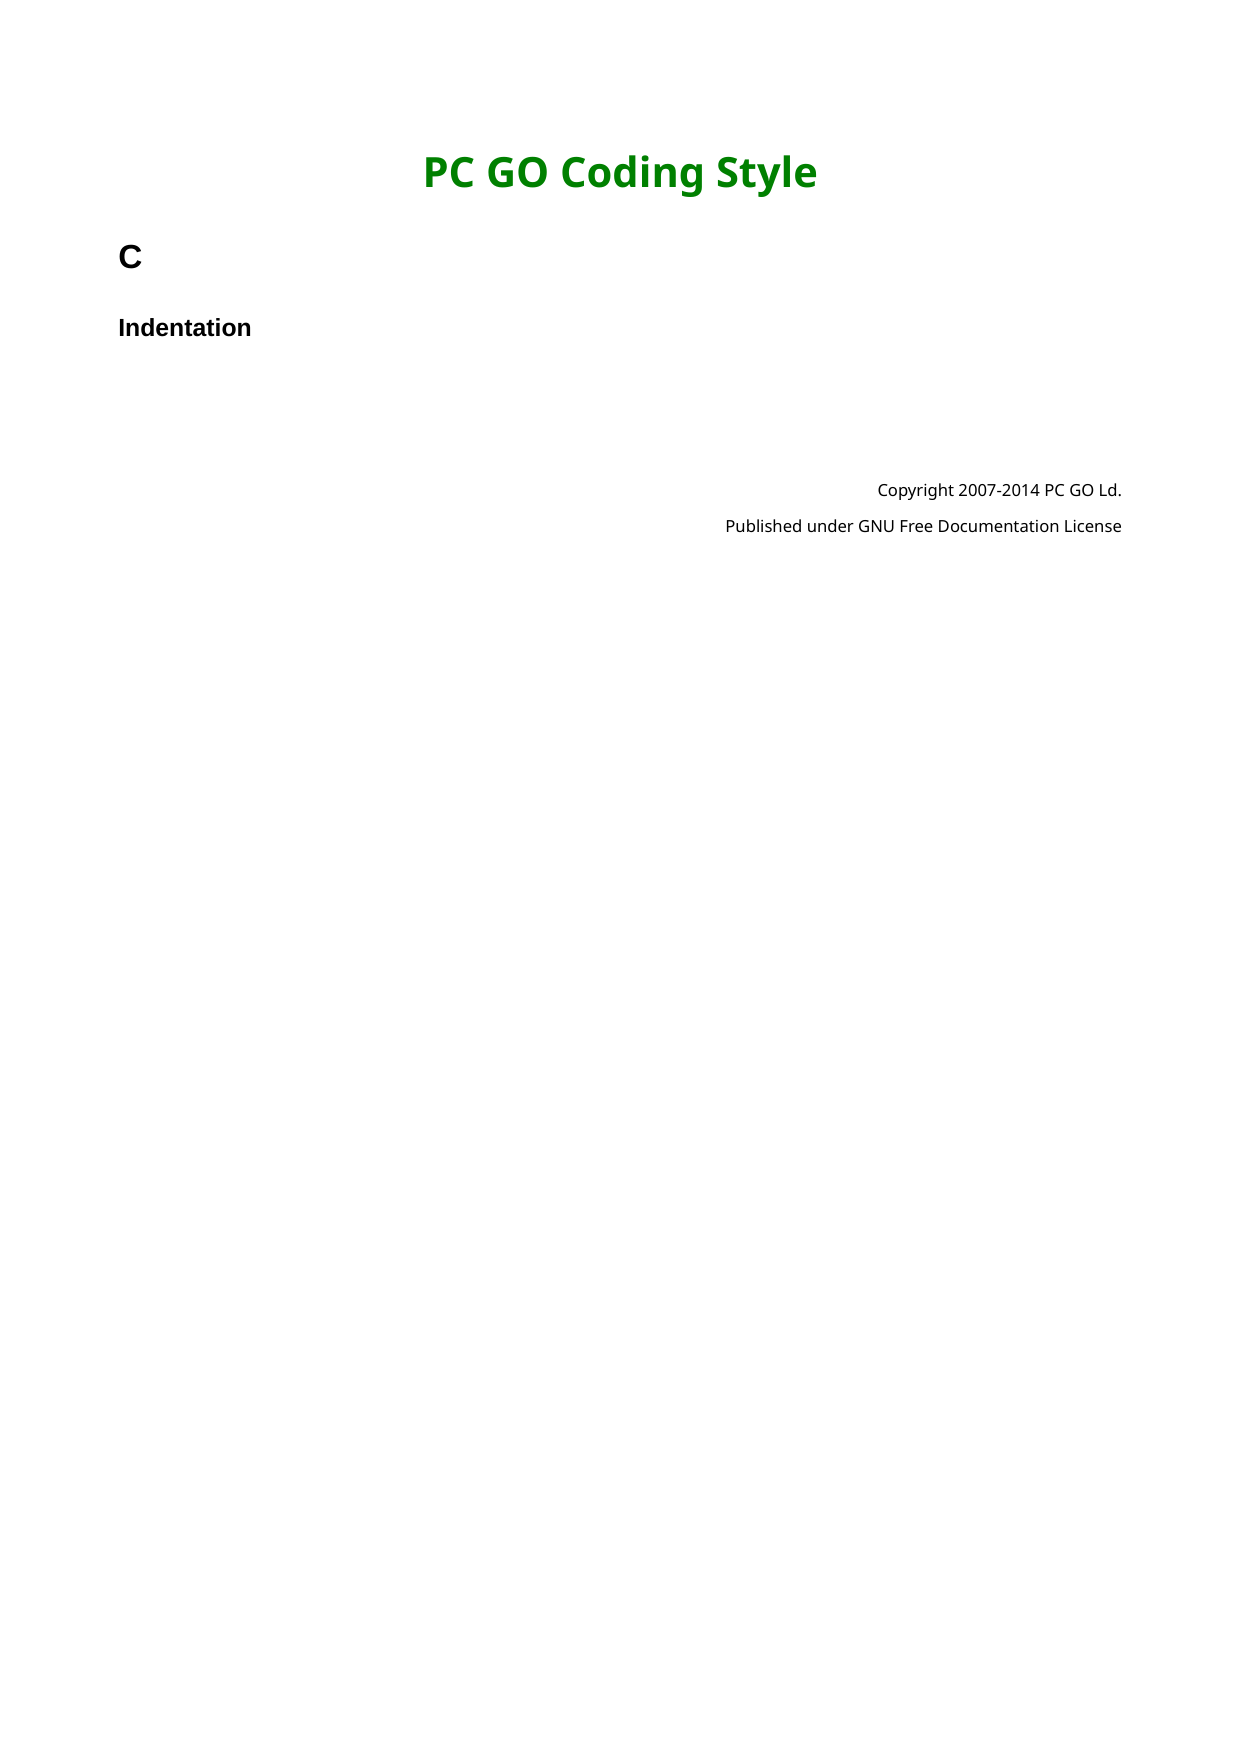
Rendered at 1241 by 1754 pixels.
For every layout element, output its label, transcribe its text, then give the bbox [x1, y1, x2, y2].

text Copyright 2007-2014 PC GO Ld. [118, 479, 1122, 502]
text Published under GNU Free Documentation License [118, 514, 1122, 537]
subtitle C [118, 237, 1122, 276]
subtitle PC GO Coding Style [118, 143, 1122, 200]
subtitle Indentation [118, 313, 1122, 342]
